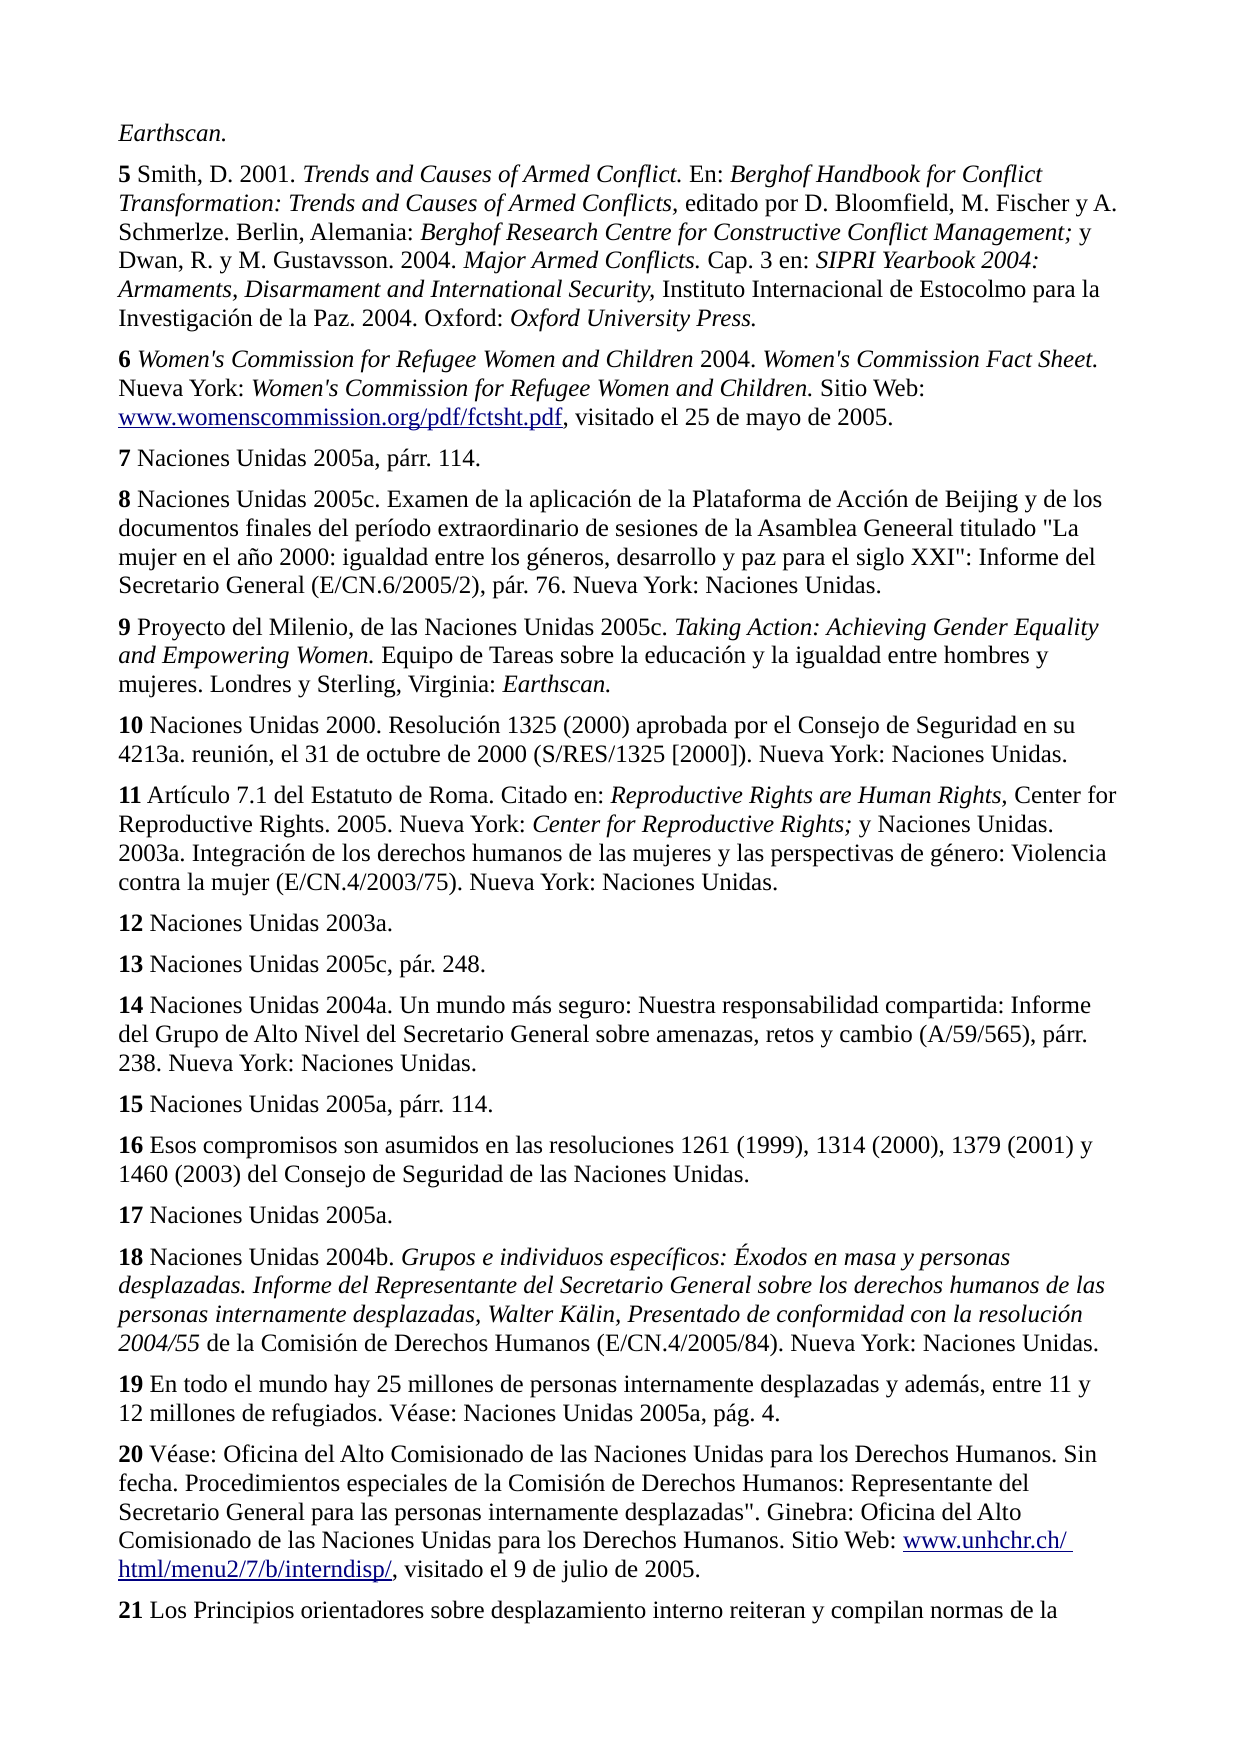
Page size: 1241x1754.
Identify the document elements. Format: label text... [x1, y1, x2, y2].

text 7 Naciones Unidas 2005a, párr. 114. [118, 443, 1122, 472]
text 21 Los Principios orientadores sobre desplazamiento interno reiteran y compilan normas de la [118, 1596, 1122, 1624]
text 6 Women's Commission for Refugee Women and Children 2004. Women's Commission Fact Sheet. Nueva York: Women's Commission for Refugee Women and Children. Sitio Web: www.womenscommission.org/pdf/fctsht.pdf, visitado el 25 de mayo de 2005. [118, 344, 1122, 431]
text 12 Naciones Unidas 2003a. [118, 908, 1122, 937]
text 9 Proyecto del Milenio, de las Naciones Unidas 2005c. Taking Action: Achieving Gender Equality and Empowering Women. Equipo de Tareas sobre la educación y la igualdad entre hombres y mujeres. Londres y Sterling, Virginia: Earthscan. [118, 612, 1122, 698]
text Earthscan. [118, 118, 1122, 147]
text 18 Naciones Unidas 2004b. Grupos e individuos específicos: Éxodos en masa y personas desplazadas. Informe del Representante del Secretario General sobre los derechos humanos de las personas internamente desplazadas, Walter Kälin, Presentado de conformidad con la resolución 2004/55 de la Comisión de Derechos Humanos (E/CN.4/2005/84). Nueva York: Naciones Unidas. [118, 1242, 1122, 1357]
text 10 Naciones Unidas 2000. Resolución 1325 (2000) aprobada por el Consejo de Seguridad en su 4213a. reunión, el 31 de octubre de 2000 (S/RES/1325 [2000]). Nueva York: Naciones Unidas. [118, 711, 1122, 768]
text 19 En todo el mundo hay 25 millones de personas internamente desplazadas y además, entre 11 y 12 millones de refugiados. Véase: Naciones Unidas 2005a, pág. 4. [118, 1369, 1122, 1427]
text 5 Smith, D. 2001. Trends and Causes of Armed Conflict. En: Berghof Handbook for Conflict Transformation: Trends and Causes of Armed Conflicts, editado por D. Bloomfield, M. Fischer y A. Schmerlze. Berlin, Alemania: Berghof Research Centre for Constructive Conflict Management; y Dwan, R. y M. Gustavsson. 2004. Major Armed Conflicts. Cap. 3 en: SIPRI Yearbook 2004: Armaments, Disarmament and International Security, Instituto Internacional de Estocolmo para la Investigación de la Paz. 2004. Oxford: Oxford University Press. [118, 159, 1122, 332]
text 16 Esos compromisos son asumidos en las resoluciones 1261 (1999), 1314 (2000), 1379 (2001) y 1460 (2003) del Consejo de Seguridad de las Naciones Unidas. [118, 1131, 1122, 1188]
text 20 Véase: Oficina del Alto Comisionado de las Naciones Unidas para los Derechos Humanos. Sin fecha. Procedimientos especiales de la Comisión de Derechos Humanos: Representante del Secretario General para las personas internamente desplazadas". Ginebra: Oficina del Alto Comisionado de las Naciones Unidas para los Derechos Humanos. Sitio Web: www.unhchr.ch/ html/menu2/7/b/interndisp/, visitado el 9 de julio de 2005. [118, 1439, 1122, 1583]
text 11 Artículo 7.1 del Estatuto de Roma. Citado en: Reproductive Rights are Human Rights, Center for Reproductive Rights. 2005. Nueva York: Center for Reproductive Rights; y Naciones Unidas. 2003a. Integración de los derechos humanos de las mujeres y las perspectivas de género: Violencia contra la mujer (E/CN.4/2003/75). Nueva York: Naciones Unidas. [118, 781, 1122, 896]
text 8 Naciones Unidas 2005c. Examen de la aplicación de la Plataforma de Acción de Beijing y de los documentos finales del período extraordinario de sesiones de la Asamblea Geneeral titulado "La mujer en el año 2000: igualdad entre los géneros, desarrollo y paz para el siglo XXI": Informe del Secretario General (E/CN.6/2005/2), pár. 76. Nueva York: Naciones Unidas. [118, 484, 1122, 599]
text 17 Naciones Unidas 2005a. [118, 1201, 1122, 1229]
text 13 Naciones Unidas 2005c, pár. 248. [118, 949, 1122, 978]
text 15 Naciones Unidas 2005a, párr. 114. [118, 1089, 1122, 1118]
text 14 Naciones Unidas 2004a. Un mundo más seguro: Nuestra responsabilidad compartida: Informe del Grupo de Alto Nivel del Secretario General sobre amenazas, retos y cambio (A/59/565), párr. 238. Nueva York: Naciones Unidas. [118, 991, 1122, 1077]
